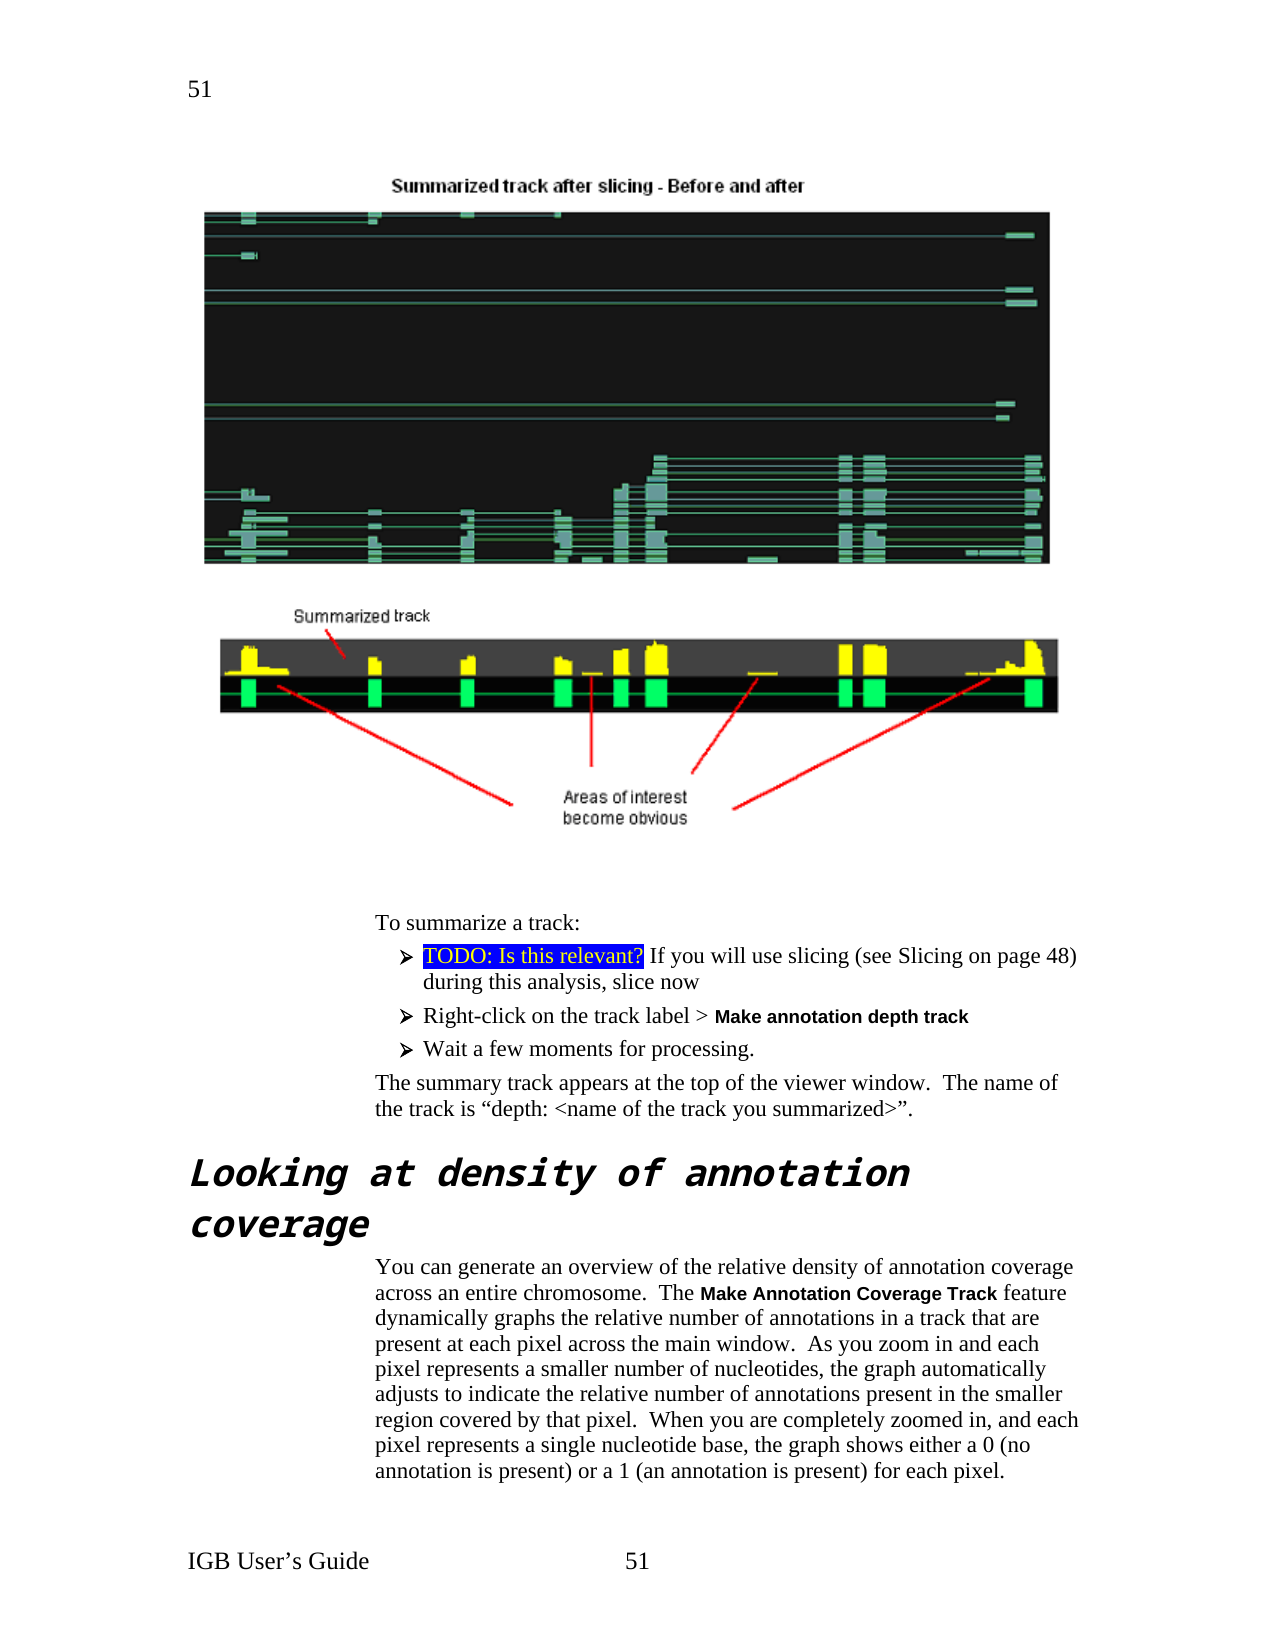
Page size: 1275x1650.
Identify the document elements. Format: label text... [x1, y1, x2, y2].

text The summary track appears at the top of the viewer window. The name of the track is “depth: <name of the track you summarized>”. [375, 1070, 1087, 1121]
text To summarize a track: [375, 910, 1087, 935]
list Wait a few moments for processing. [399, 1036, 1087, 1062]
text You can generate an overview of the relative density of annotation coverage across an entire chromosome. The Make Annotation Coverage Track feature dynamically graphs the relative number of annotations in a track that are present at each pixel across the main window. As you zoom in and each pixel represents a smaller number of nucleotides, the graph automatically adjusts to indicate the relative number of annotations present in the smaller region covered by that pixel. When you are completely zoomed in, and each pixel represents a single nucleotide base, the graph shows either a 0 (no annotation is present) or a 1 (an annotation is present) for each pixel. [375, 1254, 1087, 1483]
picture [204, 159, 1071, 855]
list TODO: Is this relevant? If you will use slicing (see Slicing on page 48) during this analysis, slice now [399, 943, 1087, 994]
list Right-click on the track label > Make annotation depth track [399, 1003, 1087, 1028]
subtitle Looking at density of annotation coverage [187, 1146, 1087, 1248]
